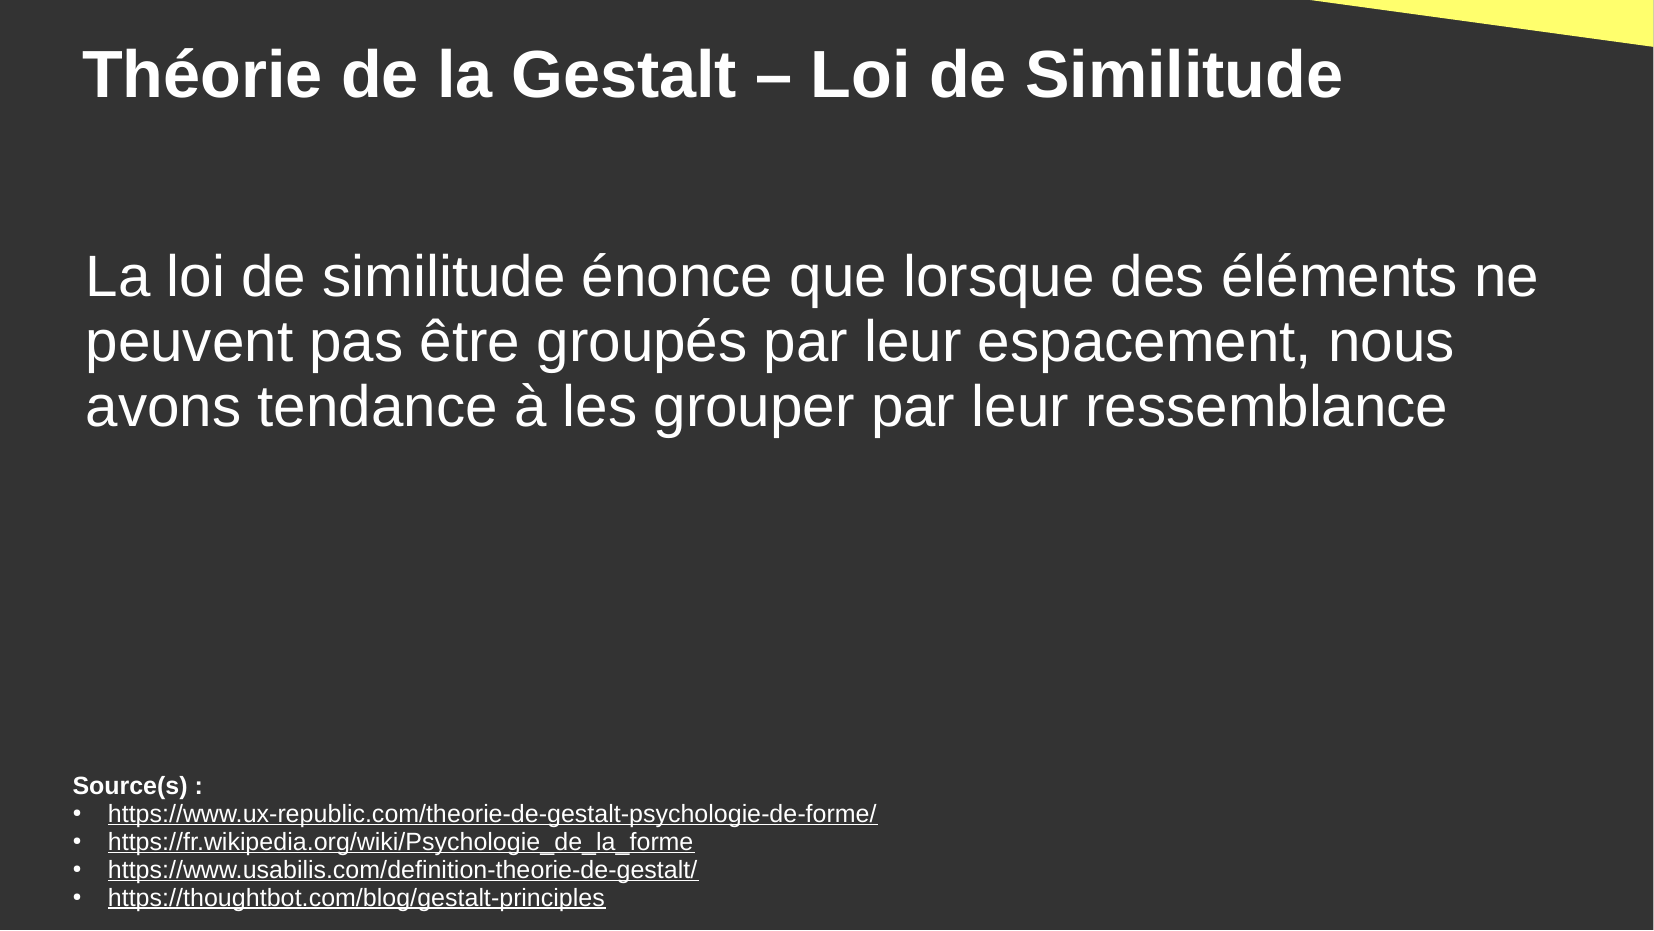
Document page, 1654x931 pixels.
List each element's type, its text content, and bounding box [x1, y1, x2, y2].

title Théorie de la Gestalt – Loi de Similitude [82, 37, 1571, 114]
text_box [1310, 0, 1654, 47]
text_box Source(s) : https://www.ux-republic.com/theorie-de-gestalt-psychologie-de-forme/ https://fr.wikipedia.org/wiki/Psychologie_de_la_forme https://www.usabilis.com/definition-theorie-de-gestalt/ https://thoughtbot.com/blog/gestalt-principles [57, 764, 1543, 919]
text_box La loi de similitude énonce que lorsque des éléments ne peuvent pas être groupés par leur espacement, nous avons tendance à les grouper par leur ressemblance [70, 236, 1619, 449]
